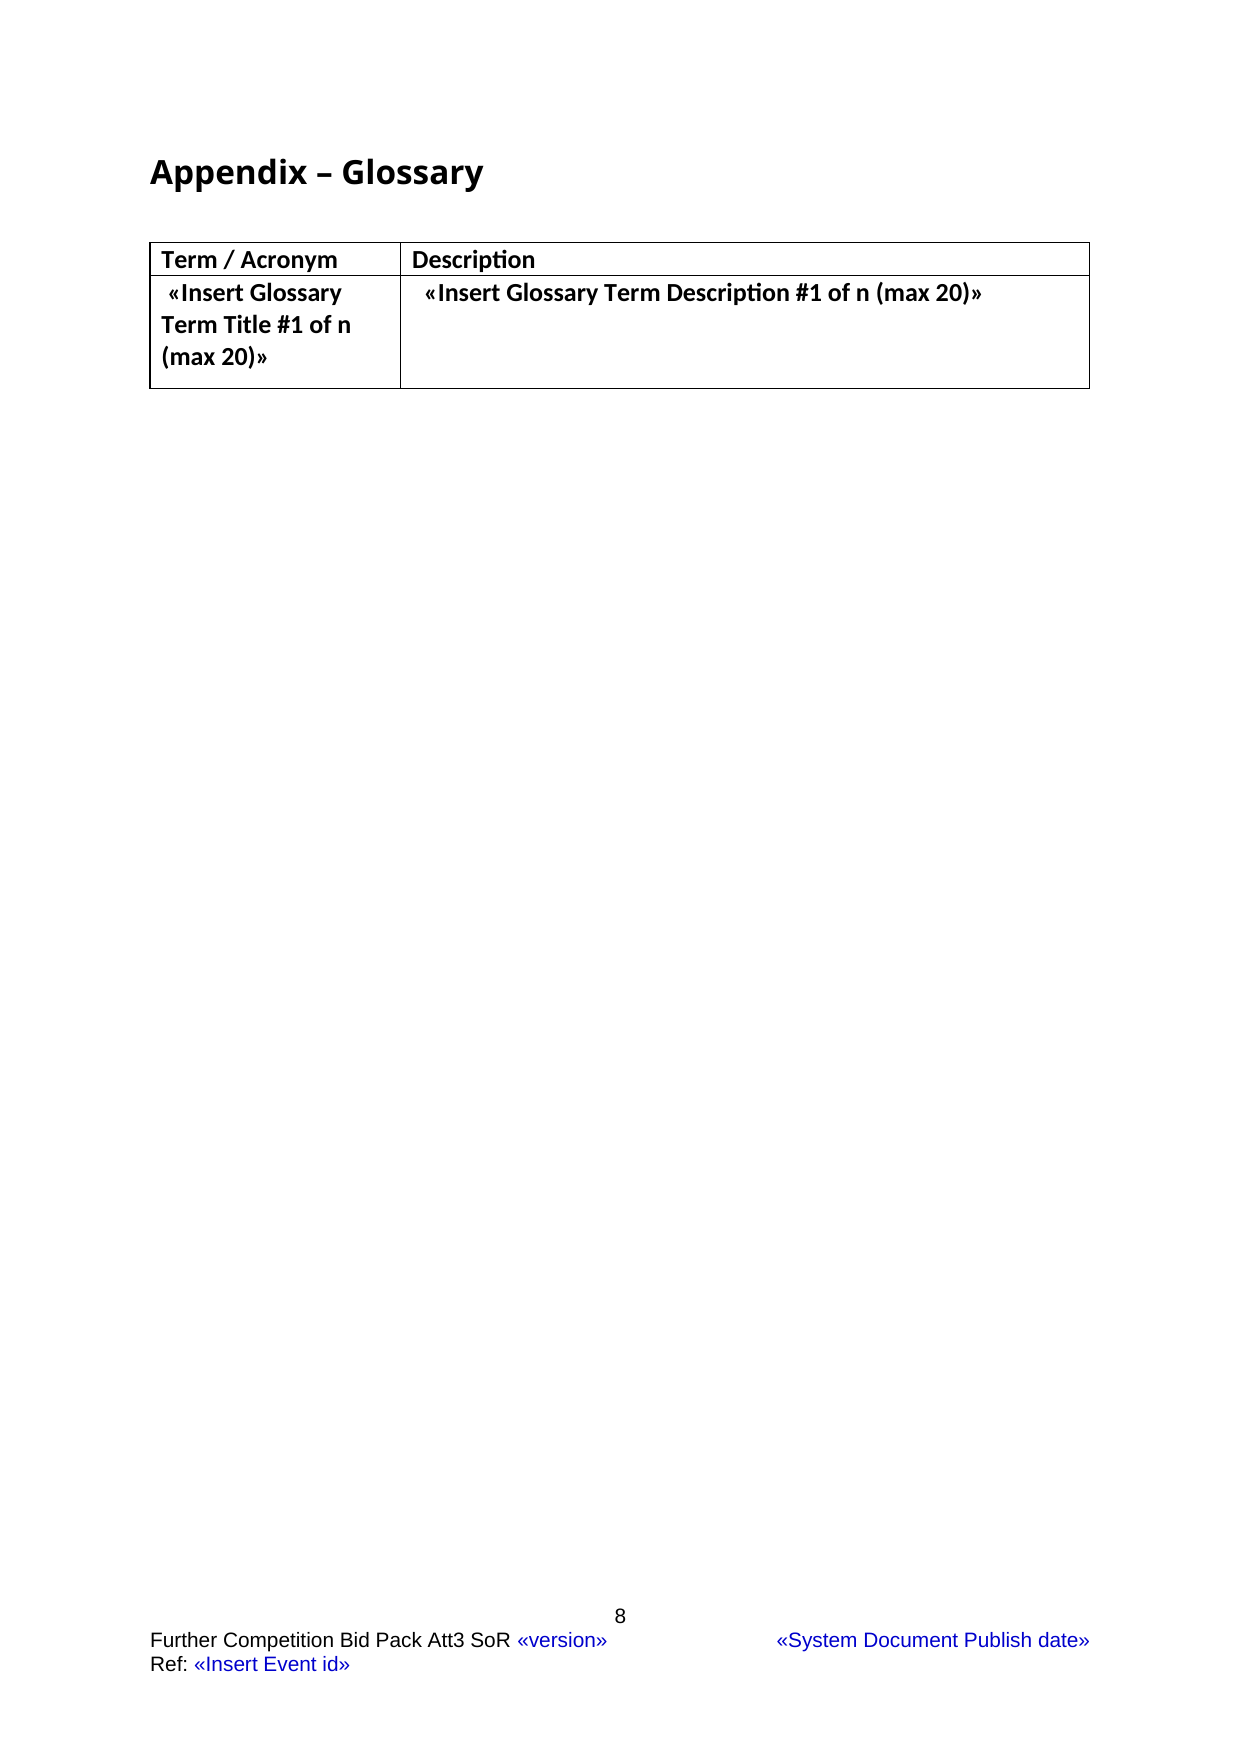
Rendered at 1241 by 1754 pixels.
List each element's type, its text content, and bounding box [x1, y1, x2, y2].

table_cell «Insert Glossary Term Description #1 of n (max 20)» [401, 276, 1089, 388]
table_cell «Insert Glossary Term Title #1 of n (max 20)» [151, 276, 400, 388]
table_header Description [401, 243, 1089, 275]
table_header Term / Acronym [151, 243, 400, 275]
subtitle Appendix – Glossary [150, 148, 1090, 194]
